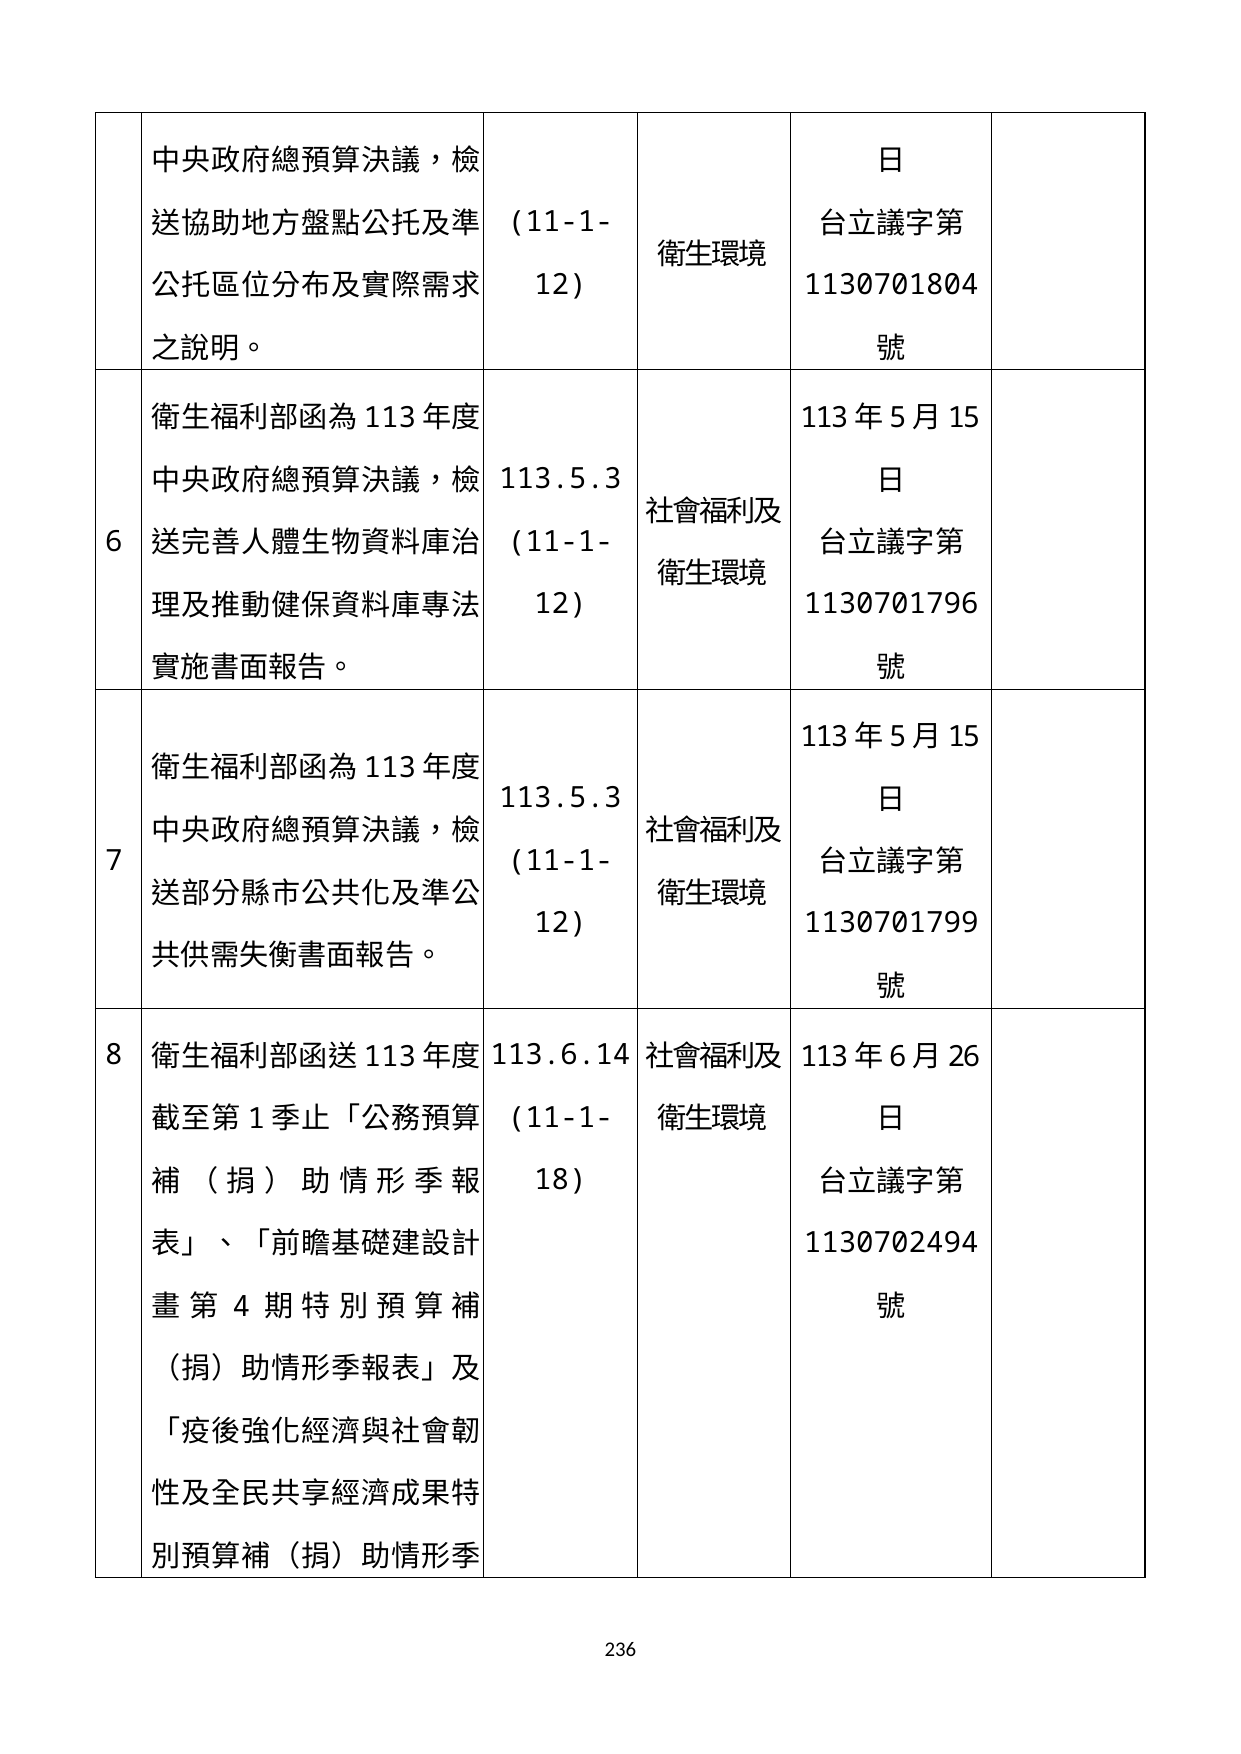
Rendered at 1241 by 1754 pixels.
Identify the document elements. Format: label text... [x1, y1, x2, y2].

table_cell 中央政府總預算決議，檢送協助地方盤點公托及準公托區位分布及實際需求之說明。 [142, 113, 483, 369]
table_cell [96, 690, 141, 1008]
table_cell 113年6月26日 台立議字第1130702494號 [791, 1009, 991, 1577]
table_cell 113年5月15日 台立議字第1130701799號 [791, 690, 991, 1008]
table_cell 衛生福利部函送113年度截至第1季止「公務預算補（捐）助情形季報表」、「前瞻基礎建設計畫第4期特別預算補（捐）助情形季報表」及「疫後強化經濟與社會韌性及全民共享經濟成果特別預算補（捐）助情形季 [142, 1009, 483, 1577]
table_cell 衛生環境 [638, 113, 790, 369]
table_cell 113.5.3 (11-1-12) [484, 690, 637, 1008]
table_cell [992, 113, 1144, 369]
table_cell [96, 113, 141, 369]
table_cell 日 台立議字第1130701804號 [791, 113, 991, 369]
table_cell 衛生福利部函為113年度中央政府總預算決議，檢送部分縣市公共化及準公共供需失衡書面報告。 [142, 690, 483, 1008]
table_cell [992, 370, 1144, 688]
table_cell 社會福利及衛生環境 [638, 370, 790, 688]
table_cell 衛生福利部函為113年度中央政府總預算決議，檢送完善人體生物資料庫治理及推動健保資料庫專法實施書面報告。 [142, 370, 483, 688]
table_cell 113.5.3 (11-1-12) [484, 370, 637, 688]
table_cell [992, 1009, 1144, 1577]
table_cell 社會福利及衛生環境 [638, 690, 790, 1008]
table_cell [96, 370, 141, 688]
table_cell 113.6.14 (11-1-18) [484, 1009, 637, 1577]
table_cell [96, 1009, 141, 1577]
table_cell 社會福利及衛生環境 [638, 1009, 790, 1577]
table_cell 113年5月15日 台立議字第1130701796號 [791, 370, 991, 688]
table_cell [992, 690, 1144, 1008]
table_cell (11-1-12) [484, 113, 637, 369]
